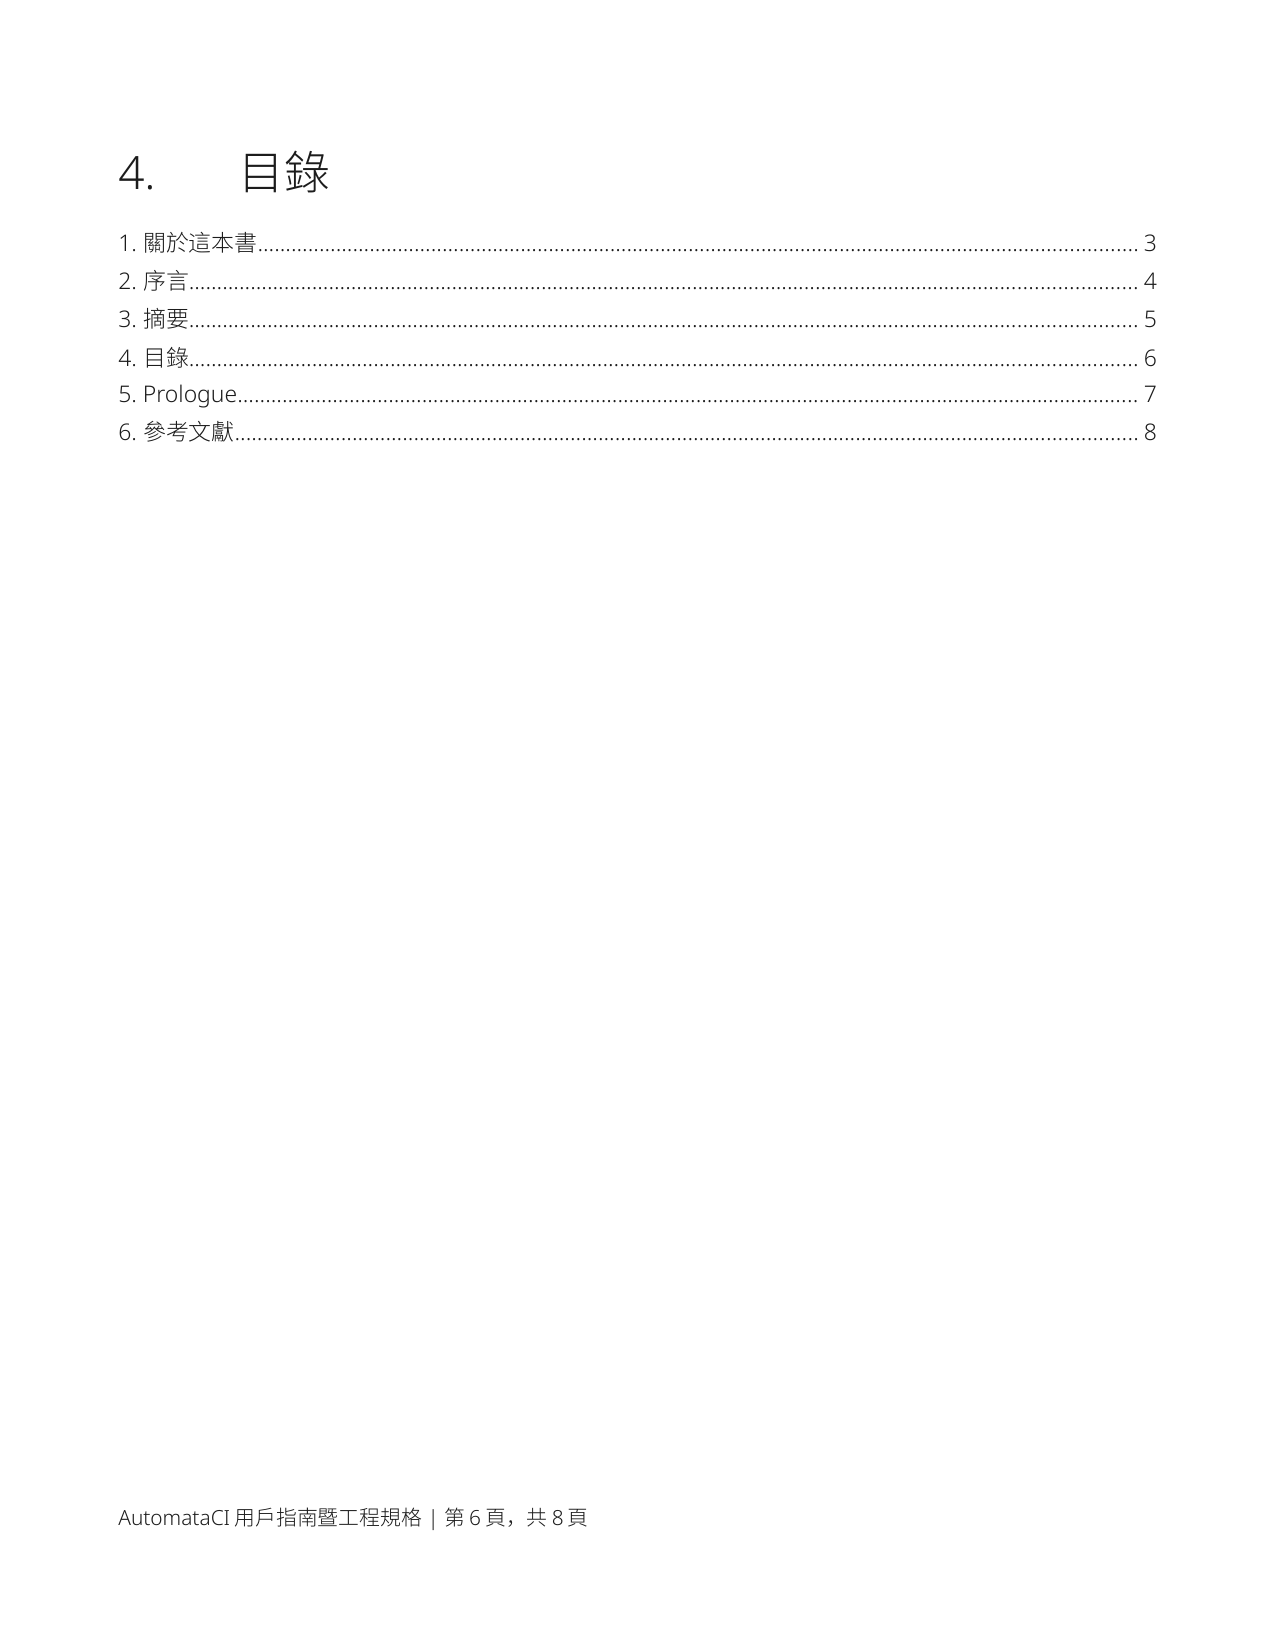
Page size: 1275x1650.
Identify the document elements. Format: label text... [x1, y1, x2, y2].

text 4. 目錄 6 [118, 339, 1157, 373]
text 2. 序言 4 [118, 263, 1157, 296]
text 3. 摘要 5 [118, 301, 1157, 334]
text 1. 關於這本書 3 [118, 224, 1157, 258]
subtitle 目錄 [118, 136, 1157, 203]
text 5. Prologue 7 [118, 378, 1157, 409]
text 6. 參考文獻 8 [118, 414, 1157, 447]
